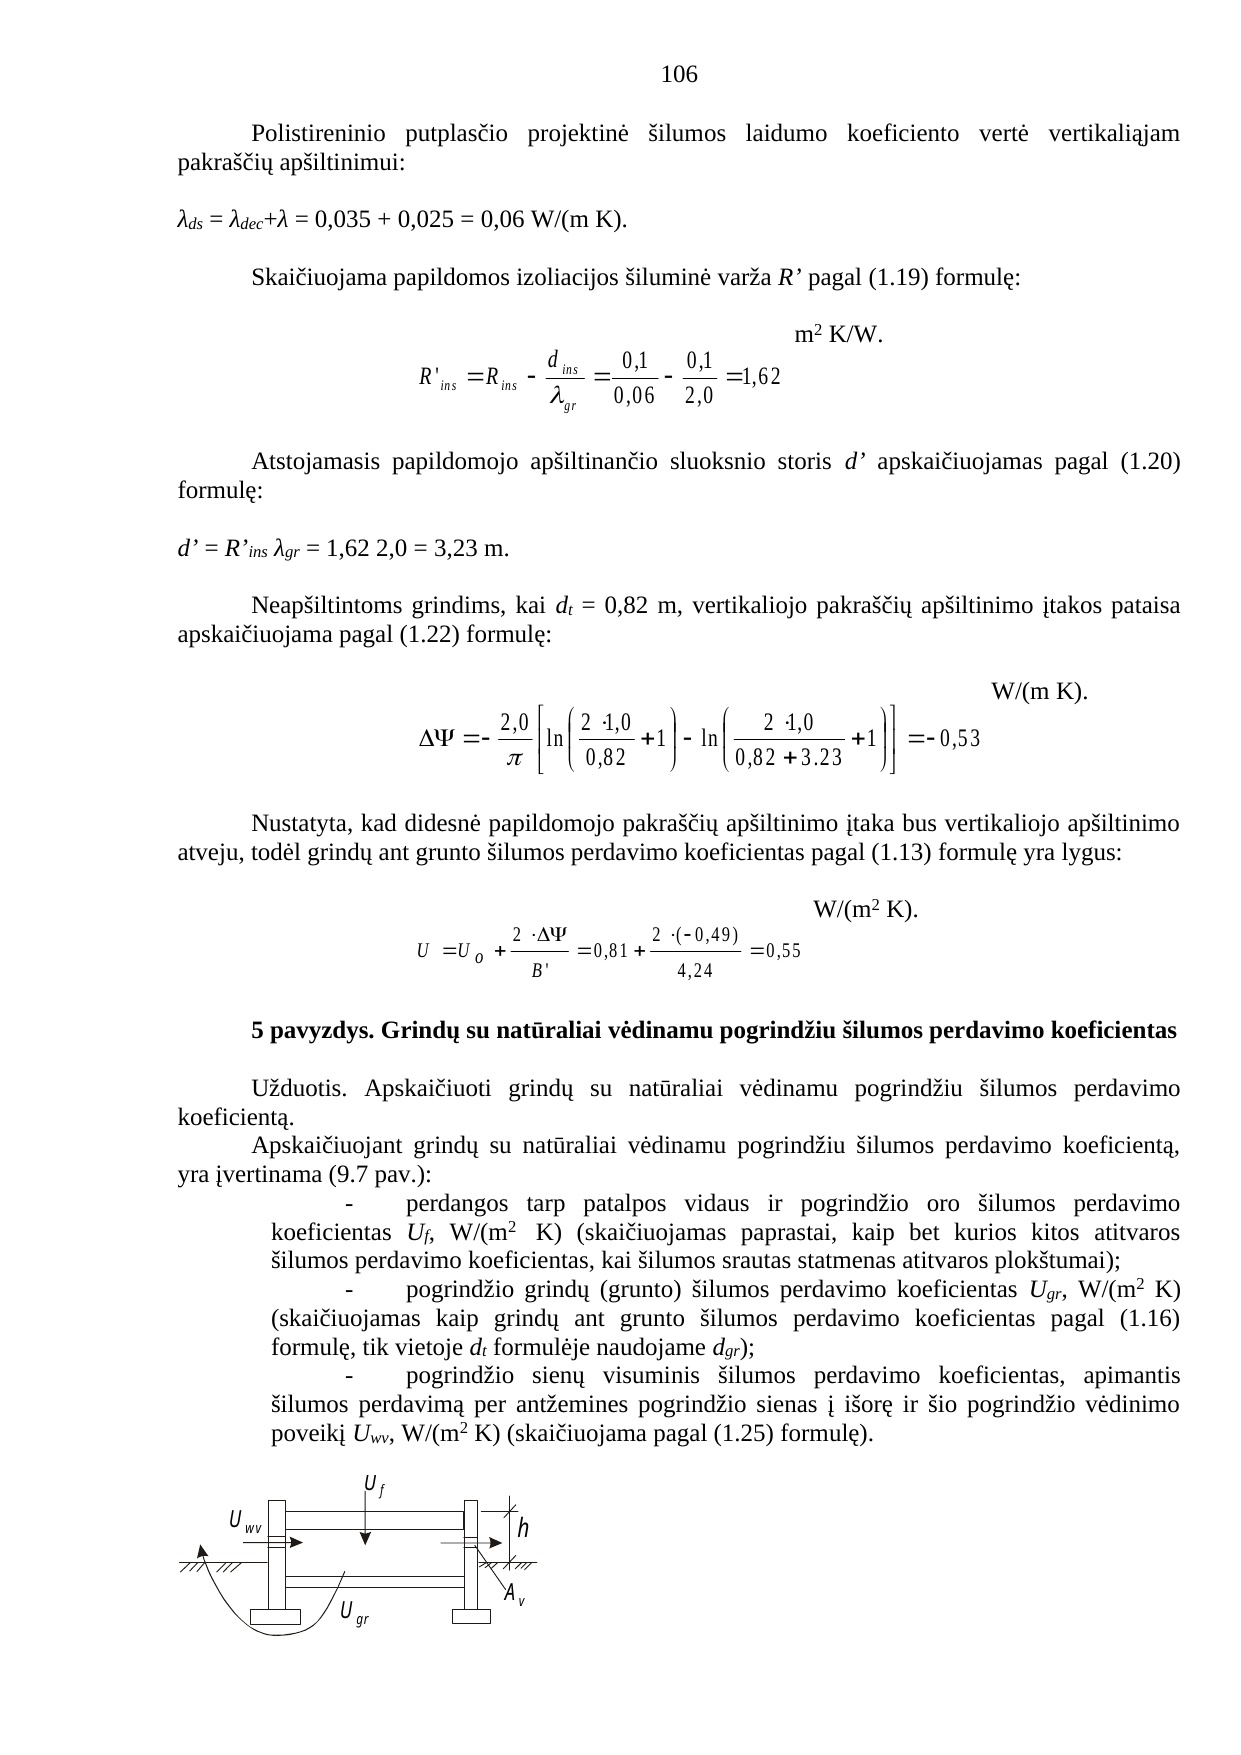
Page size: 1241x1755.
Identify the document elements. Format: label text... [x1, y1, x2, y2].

text Neapšiltintoms grindims, kai dt = 0,82 m, vertikaliojo pakraščių apšiltinimo įtakos pataisa apskaičiuojama pagal (1.22) formulę: [177, 590, 1181, 648]
text - pogrindžio sienų visuminis šilumos perdavimo koeficientas, apimantis šilumos perdavimą per antžemines pogrindžio sienas į išorę ir šio pogrindžio vėdinimo poveikį Uwv, W/(m2 K) (skaičiuojama pagal (1.25) formulę). [271, 1360, 1181, 1447]
text W/(m2 K). [177, 894, 1181, 987]
text Skaičiuojama papildomos izoliacijos šiluminė varža R’ pagal (1.19) formulę: [177, 262, 1181, 291]
text m2 K/W. [177, 319, 1181, 418]
text Apskaičiuojant grindų su natūraliai vėdinamu pogrindžiu šilumos perdavimo koeficientą, yra įvertinama (9.7 pav.): [177, 1130, 1181, 1188]
text W/(m K). [177, 676, 1181, 779]
text - pogrindžio grindų (grunto) šilumos perdavimo koeficientas Ugr, W/(m2 K) (skaičiuojamas kaip grindų ant grunto šilumos perdavimo koeficientas pagal (1.16) formulę, tik vietoje dt formulėje naudojame dgr); [271, 1274, 1181, 1360]
text Užduotis. Apskaičiuoti grindų su natūraliai vėdinamu pogrindžiu šilumos perdavimo koeficientą. [177, 1073, 1181, 1130]
text d’ = R’ins λgr = 1,62 2,0 = 3,23 m. [177, 533, 1181, 561]
text λds = λdec+λ = 0,035 + 0,025 = 0,06 W/(m K). [177, 204, 1181, 233]
text - perdangos tarp patalpos vidaus ir pogrindžio oro šilumos perdavimo koeficientas Uf, W/(m2K) (skaičiuojamas paprastai, kaip bet kurios kitos atitvaros šilumos perdavimo koeficientas, kai šilumos srautas statmenas atitvaros plokštumai); [271, 1188, 1181, 1274]
text Polistireninio putplasčio projektinė šilumos laidumo koeficiento vertė vertikaliąjam pakraščių apšiltinimui: [177, 118, 1181, 176]
text Nustatyta, kad didesnė papildomojo pakraščių apšiltinimo įtaka bus vertikaliojo apšiltinimo atveju, todėl grindų ant grunto šilumos perdavimo koeficientas pagal (1.13) formulę yra lygus: [177, 808, 1181, 866]
text Atstojamasis papildomojo apšiltinančio sluoksnio storis d’ apskaičiuojamas pagal (1.20) formulę: [177, 446, 1181, 504]
text 5 pavyzdys. Grindų su natūraliai vėdinamu pogrindžiu šilumos perdavimo koeficientas [177, 1015, 1181, 1044]
